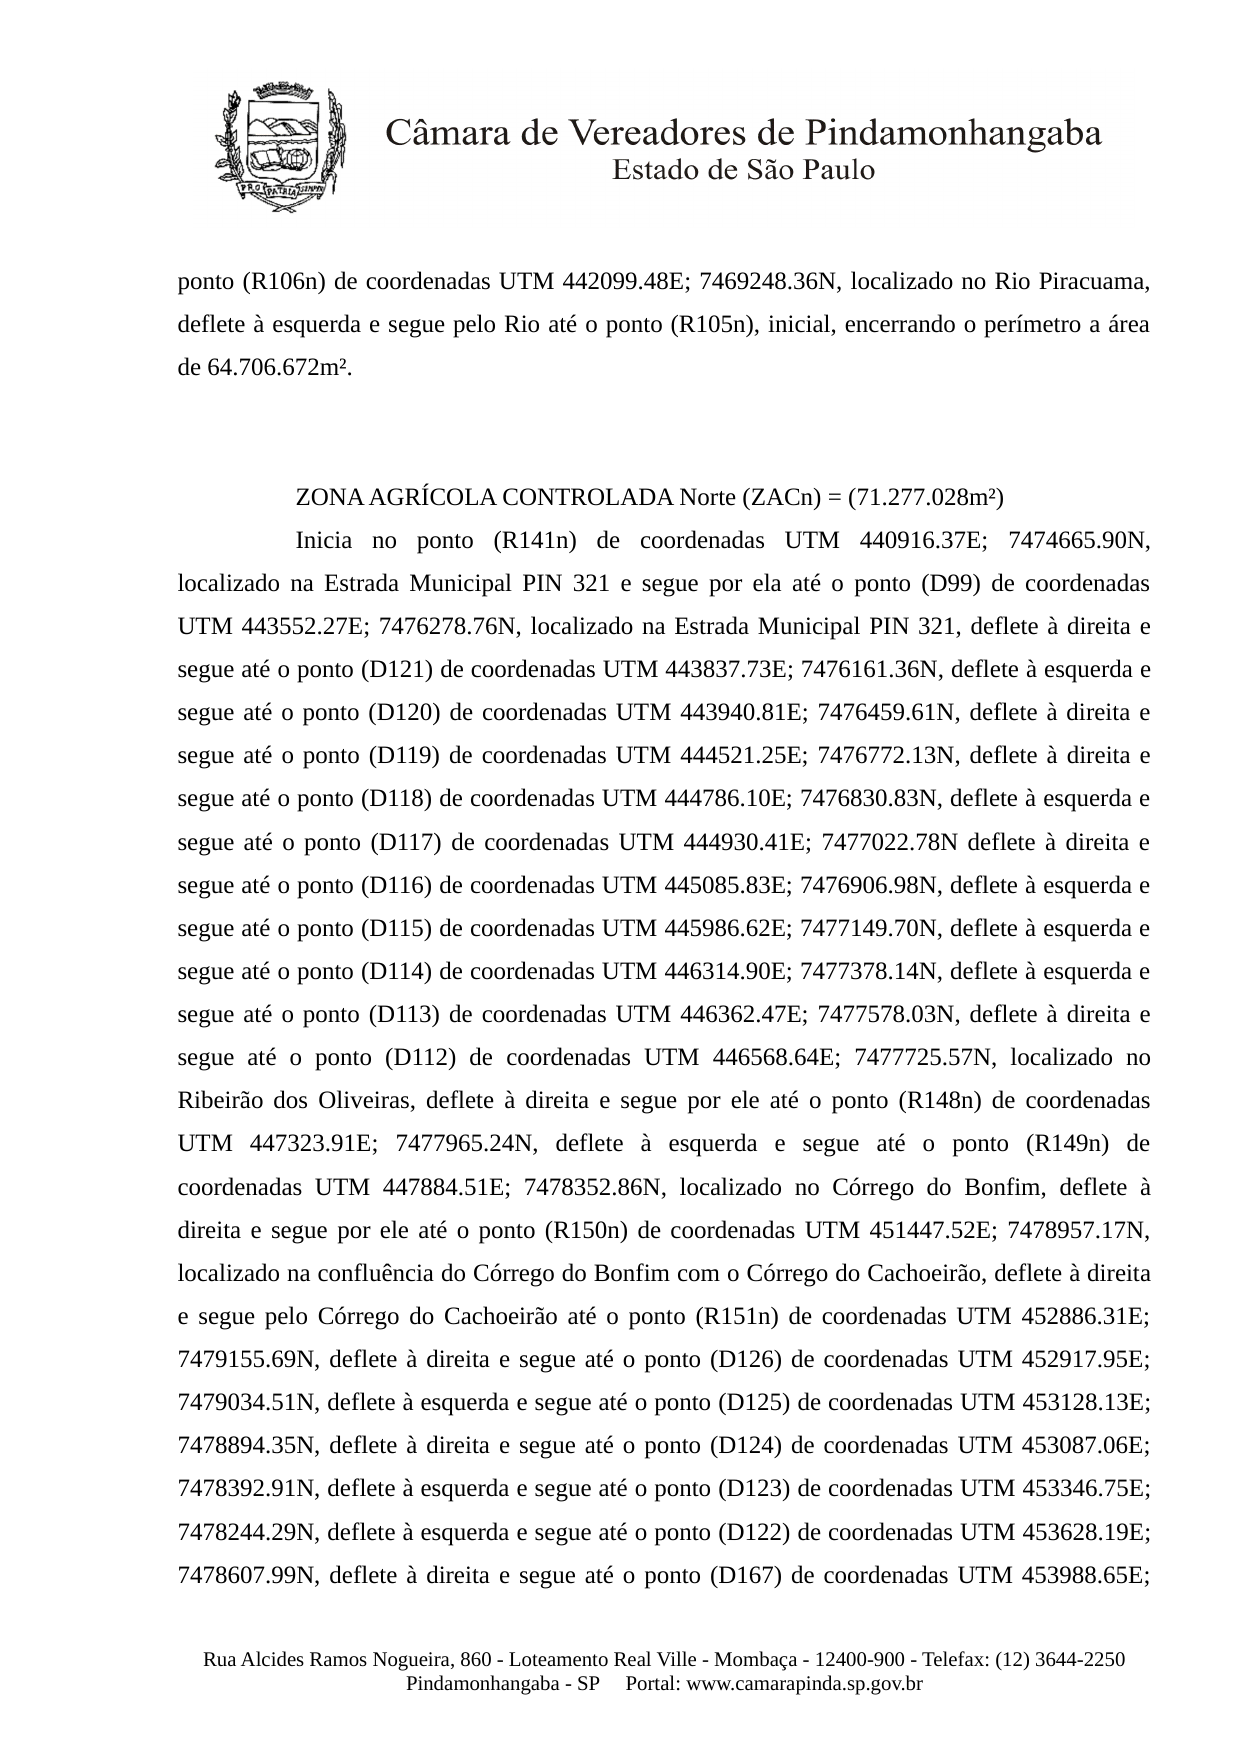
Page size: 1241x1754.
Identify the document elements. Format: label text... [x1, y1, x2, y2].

text Inicia no ponto (R141n) de coordenadas UTM 440916.37E; 7474665.90N, localizado na Estrada Municipal PIN 321 e segue por ela até o ponto (D99) de coordenadas UTM 443552.27E; 7476278.76N, localizado na Estrada Municipal PIN 321, deflete à direita e segue até o ponto (D121) de coordenadas UTM 443837.73E; 7476161.36N, deflete à esquerda e segue até o ponto (D120) de coordenadas UTM 443940.81E; 7476459.61N, deflete à direita e segue até o ponto (D119) de coordenadas UTM 444521.25E; 7476772.13N, deflete à direita e segue até o ponto (D118) de coordenadas UTM 444786.10E; 7476830.83N, deflete à esquerda e segue até o ponto (D117) de coordenadas UTM 444930.41E; 7477022.78N deflete à direita e segue até o ponto (D116) de coordenadas UTM 445085.83E; 7476906.98N, deflete à esquerda e segue até o ponto (D115) de coordenadas UTM 445986.62E; 7477149.70N, deflete à esquerda e segue até o ponto (D114) de coordenadas UTM 446314.90E; 7477378.14N, deflete à esquerda e segue até o ponto (D113) de coordenadas UTM 446362.47E; 7477578.03N, deflete à direita e segue até o ponto (D112) de coordenadas UTM 446568.64E; 7477725.57N, localizado no Ribeirão dos Oliveiras, deflete à direita e segue por ele até o ponto (R148n) de coordenadas UTM 447323.91E; 7477965.24N, deflete à esquerda e segue até o ponto (R149n) de coordenadas UTM 447884.51E; 7478352.86N, localizado no Córrego do Bonfim, deflete à direita e segue por ele até o ponto (R150n) de coordenadas UTM 451447.52E; 7478957.17N, localizado na confluência do Córrego do Bonfim com o Córrego do Cachoeirão, deflete à direita e segue pelo Córrego do Cachoeirão até o ponto (R151n) de coordenadas UTM 452886.31E; 7479155.69N, deflete à direita e segue até o ponto (D126) de coordenadas UTM 452917.95E; 7479034.51N, deflete à esquerda e segue até o ponto (D125) de coordenadas UTM 453128.13E; 7478894.35N, deflete à direita e segue até o ponto (D124) de coordenadas UTM 453087.06E; 7478392.91N, deflete à esquerda e segue até o ponto (D123) de coordenadas UTM 453346.75E; 7478244.29N, deflete à esquerda e segue até o ponto (D122) de coordenadas UTM 453628.19E; 7478607.99N, deflete à direita e segue até o ponto (D167) de coordenadas UTM 453988.65E; [177, 525, 1152, 1588]
text ponto (R106n) de coordenadas UTM 442099.48E; 7469248.36N, localizado no Rio Piracuama, deflete à esquerda e segue pelo Rio até o ponto (R105n), inicial, encerrando o perímetro a área de 64.706.672m². [177, 266, 1152, 381]
picture [193, 68, 1135, 228]
text ZONA AGRÍCOLA CONTROLADA Norte (ZACn) = (71.277.028m²) [177, 482, 1152, 510]
